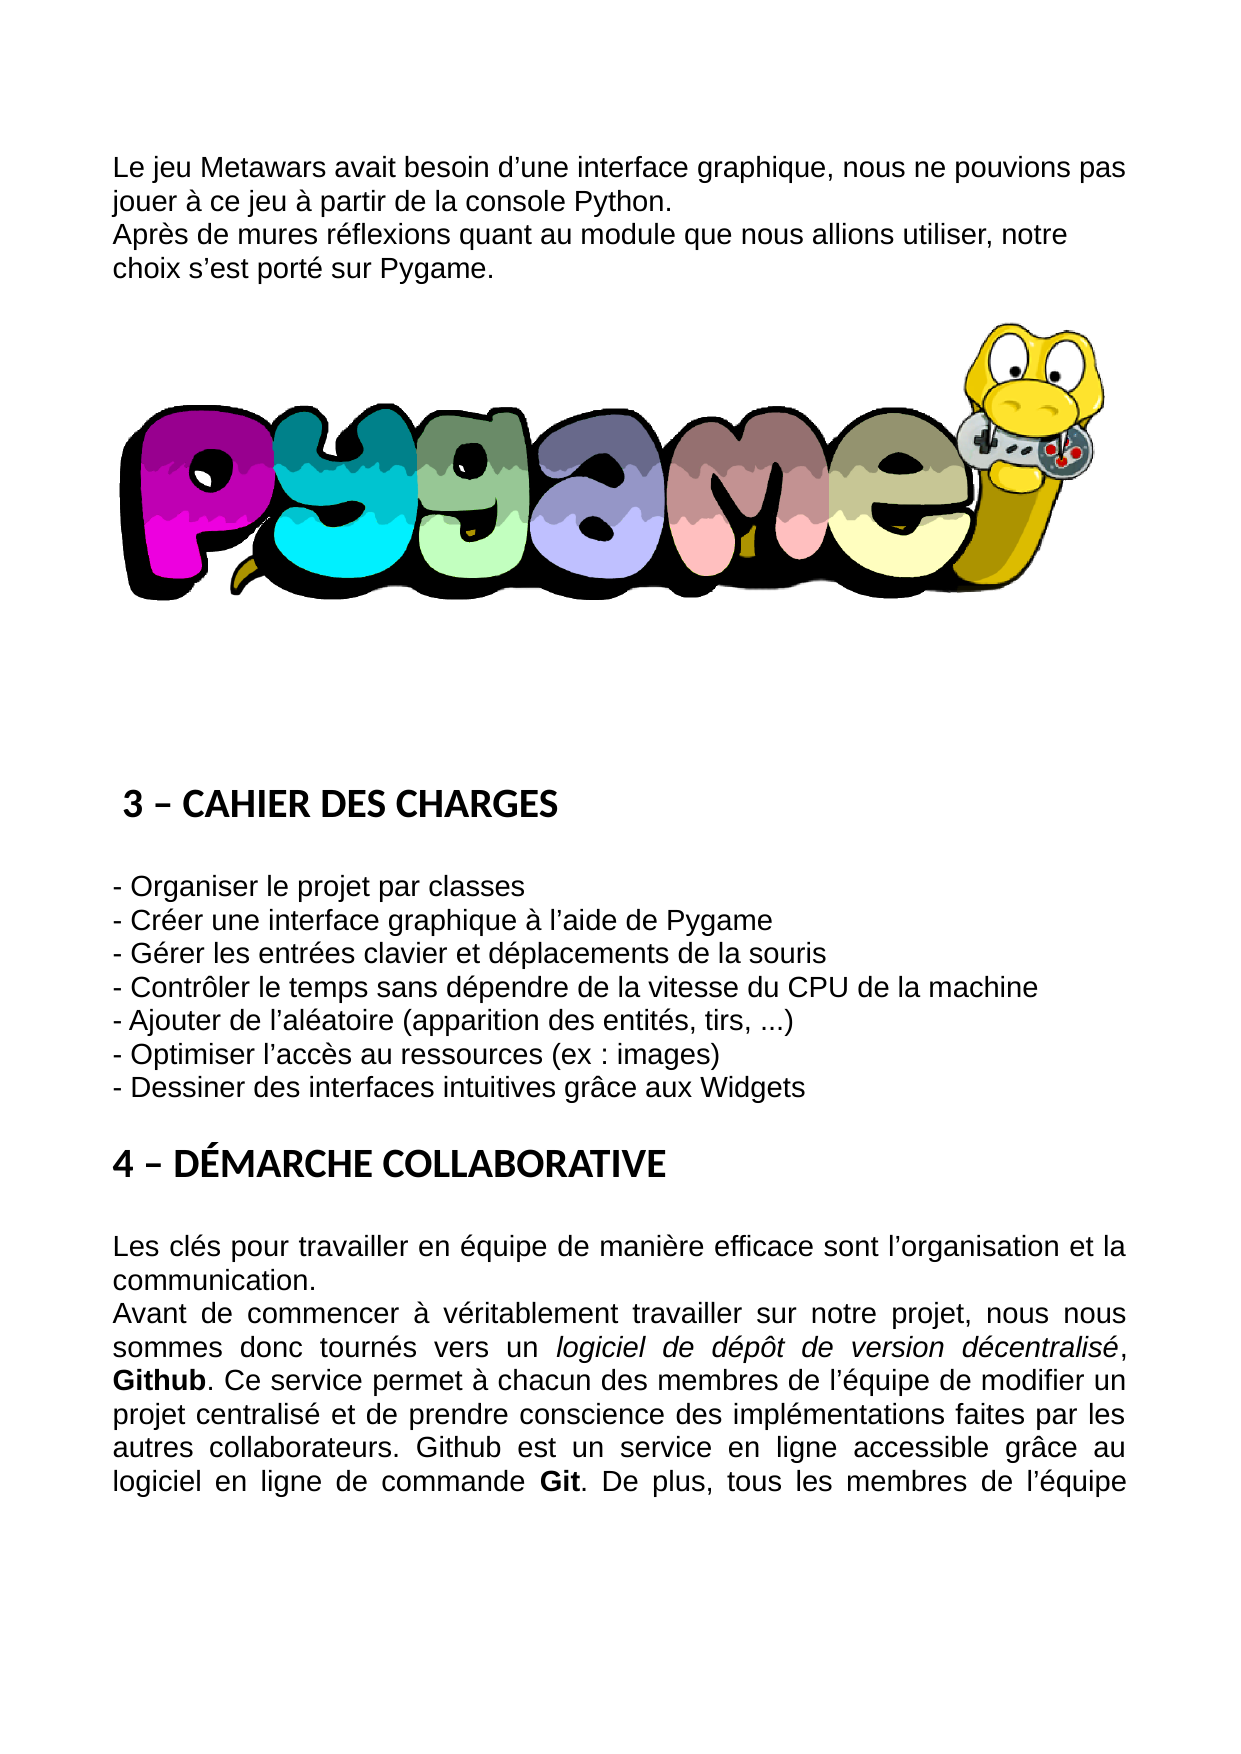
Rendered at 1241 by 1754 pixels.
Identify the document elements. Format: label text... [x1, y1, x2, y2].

text 4 – DÉMARCHE COLLABORATIVE [53, 1137, 1187, 1188]
text - Organiser le projet par classes [112, 869, 1128, 902]
text - Contrôler le temps sans dépendre de la vitesse du CPU de la machine [112, 969, 1128, 1003]
picture [112, 312, 1128, 715]
text Avant de commencer à véritablement travailler sur notre projet, nous nous sommes donc tournés vers un logiciel de dépôt de version décentralisé, Github. Ce service permet à chacun des membres de l’équipe de modifier un projet centralisé et de prendre conscience des implémentations faites par les autres collaborateurs. Github est un service en ligne accessible grâce au logiciel en ligne de commande Git. De plus, tous les membres de l’équipe [112, 1296, 1128, 1498]
text - Ajouter de l’aléatoire (apparition des entités, tirs, ...) [112, 1003, 1128, 1037]
text 3 – CAHIER DES CHARGES [53, 777, 1187, 828]
text Le jeu Metawars avait besoin d’une interface graphique, nous ne pouvions pas jouer à ce jeu à partir de la console Python. Après de mures réflexions quant au module que nous allions utiliser, notre choix s’est porté sur Pygame. [112, 150, 1128, 284]
text - Dessiner des interfaces intuitives grâce aux Widgets [112, 1070, 1128, 1104]
text - Créer une interface graphique à l’aide de Pygame [112, 902, 1128, 936]
text - Optimiser l’accès au ressources (ex : images) [112, 1037, 1128, 1070]
text - Gérer les entrées clavier et déplacements de la souris [112, 936, 1128, 969]
text Les clés pour travailler en équipe de manière efficace sont l’organisation et la communication. [112, 1229, 1128, 1296]
